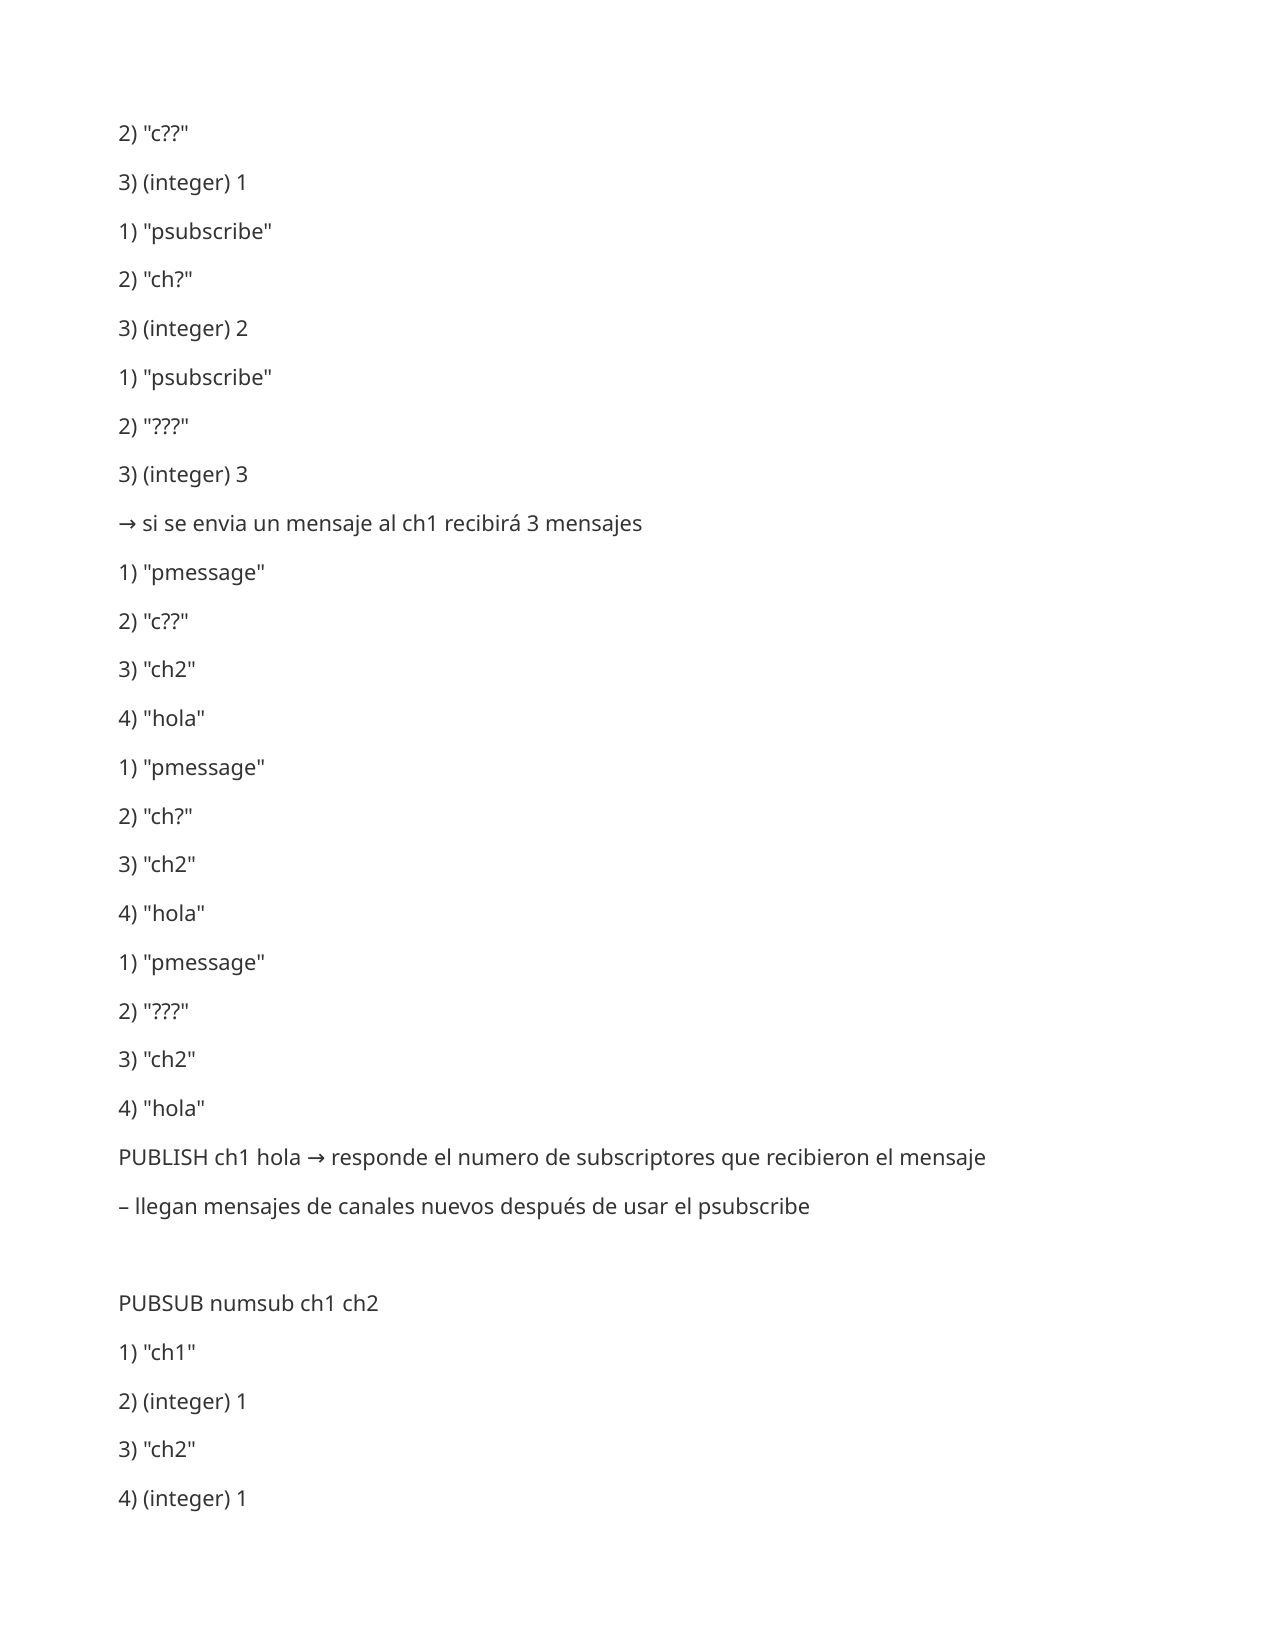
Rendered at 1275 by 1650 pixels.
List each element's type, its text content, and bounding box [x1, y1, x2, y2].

text 1) "ch1" [118, 1337, 1157, 1367]
text 2) "ch?" [118, 264, 1157, 294]
text 4) "hola" [118, 898, 1157, 928]
text 3) "ch2" [118, 849, 1157, 879]
text 1) "pmessage" [118, 557, 1157, 587]
text 3) "ch2" [118, 654, 1157, 684]
text 3) (integer) 2 [118, 313, 1157, 343]
text 2) "c??" [118, 118, 1157, 148]
text 3) (integer) 3 [118, 459, 1157, 489]
text 2) "???" [118, 996, 1157, 1025]
text 4) "hola" [118, 1093, 1157, 1123]
text 1) "psubscribe" [118, 216, 1157, 245]
text PUBSUB numsub ch1 ch2 [118, 1288, 1157, 1318]
text 1) "pmessage" [118, 947, 1157, 977]
text 2) "???" [118, 411, 1157, 440]
text 3) "ch2" [118, 1434, 1157, 1464]
text 3) (integer) 1 [118, 167, 1157, 197]
text 2) "c??" [118, 606, 1157, 635]
text 2) (integer) 1 [118, 1386, 1157, 1415]
text 4) (integer) 1 [118, 1483, 1157, 1513]
text 3) "ch2" [118, 1044, 1157, 1074]
text – llegan mensajes de canales nuevos después de usar el psubscribe [118, 1191, 1157, 1220]
text PUBLISH ch1 hola → responde el numero de subscriptores que recibieron el mensaje [118, 1142, 1157, 1172]
text → si se envia un mensaje al ch1 recibirá 3 mensajes [118, 508, 1157, 538]
text 1) "psubscribe" [118, 362, 1157, 392]
text 1) "pmessage" [118, 752, 1157, 782]
text 2) "ch?" [118, 801, 1157, 830]
text 4) "hola" [118, 703, 1157, 733]
